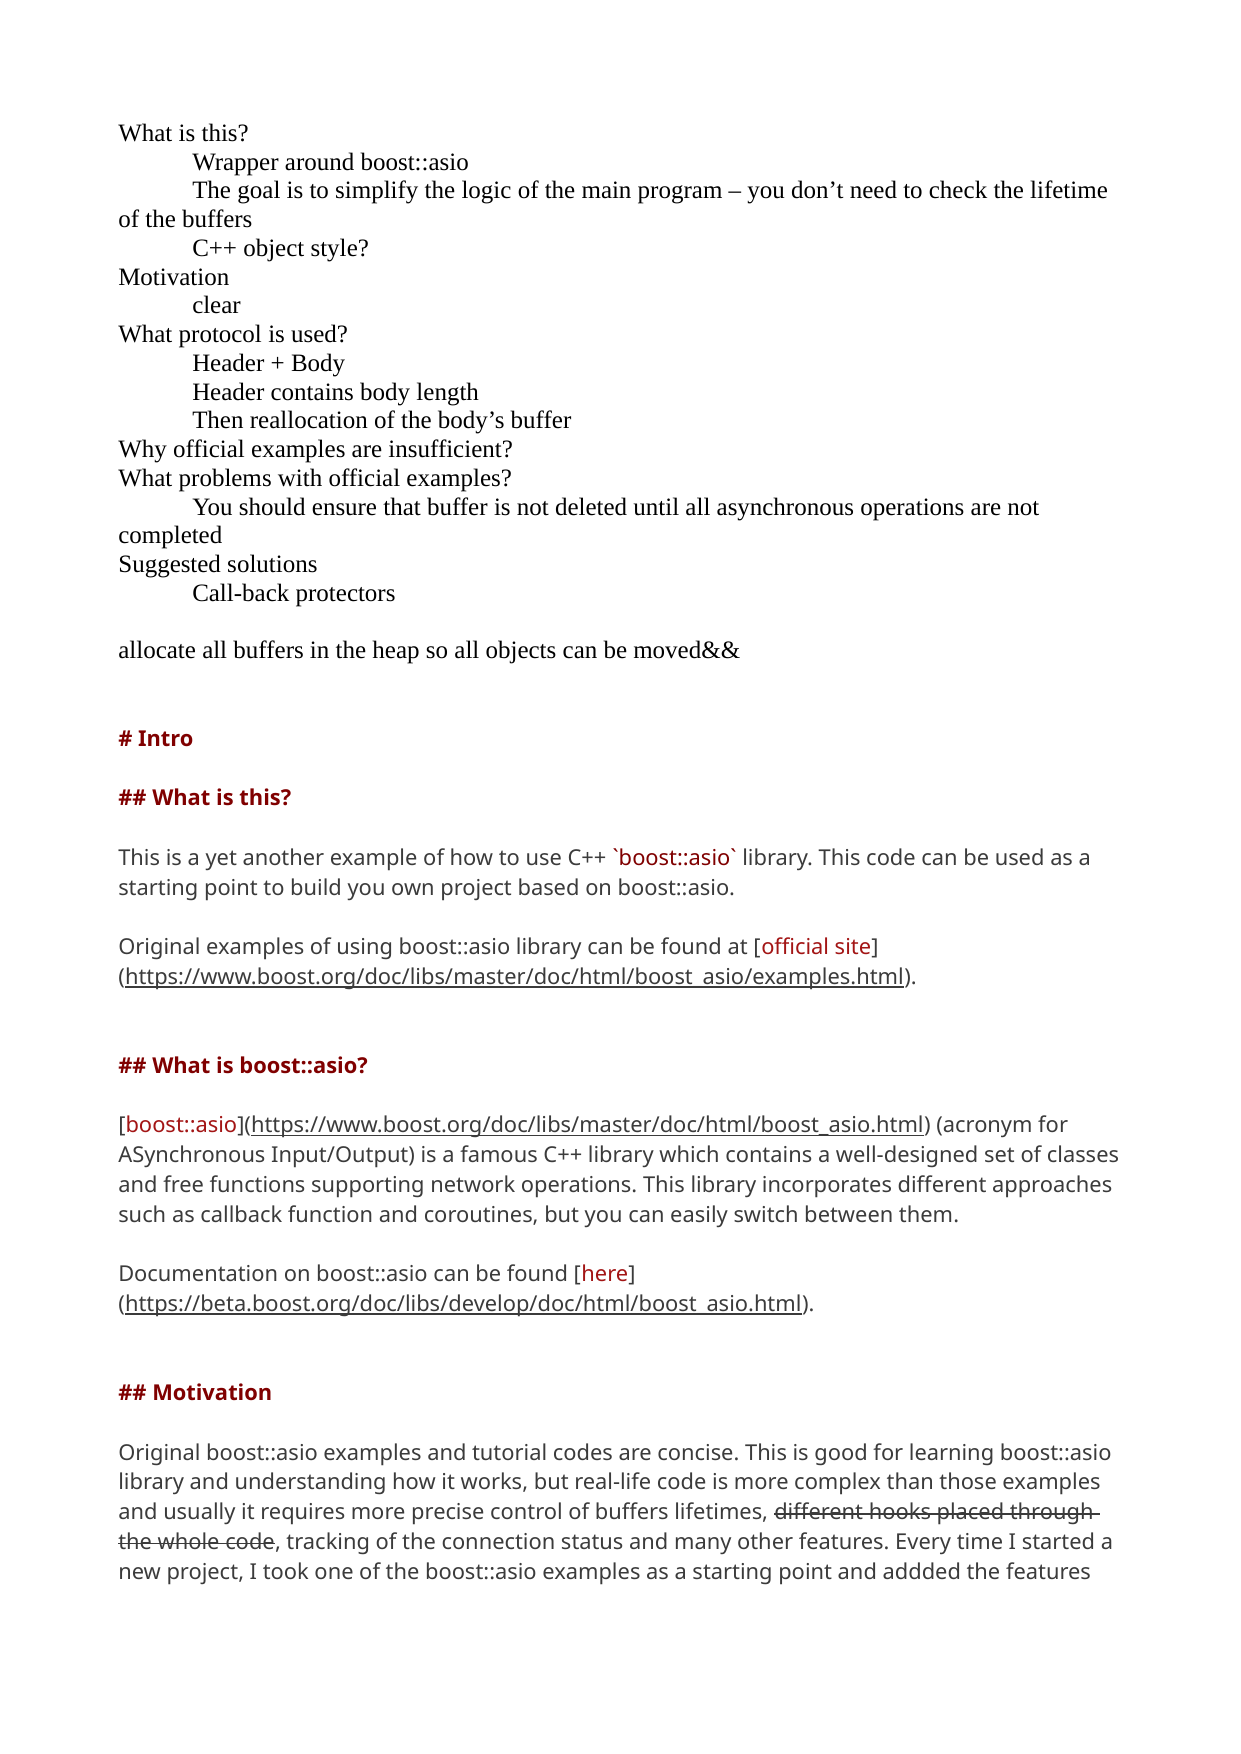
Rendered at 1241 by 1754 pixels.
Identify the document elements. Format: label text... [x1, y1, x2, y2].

text What is this? [118, 118, 1122, 147]
text ## What is boost::asio? [118, 1050, 1122, 1080]
text Why official examples are insufficient? [118, 434, 1122, 463]
text allocate all buffers in the heap so all objects can be moved&& [118, 636, 1122, 664]
text Wrapper around boost::asio [118, 147, 1122, 176]
text The goal is to simplify the logic of the main program – you don’t need to check the lifetime of the buffers [118, 176, 1122, 233]
text You should ensure that buffer is not deleted until all asynchronous operations are not completed [118, 492, 1122, 549]
text C++ object style? [118, 233, 1122, 262]
text Suggested solutions [118, 549, 1122, 578]
text Original examples of using boost::asio library can be found at [official site](https://www.boost.org/doc/libs/master/doc/html/boost_asio/examples.html). [118, 931, 1122, 991]
text ## What is this? [118, 782, 1122, 812]
text clear [118, 291, 1122, 319]
text What protocol is used? [118, 319, 1122, 348]
text ## Motivation [118, 1377, 1122, 1407]
text # Intro [118, 723, 1122, 753]
text Call-back protectors [118, 578, 1122, 607]
text [boost::asio](https://www.boost.org/doc/libs/master/doc/html/boost_asio.html) (acronym for ASynchronous Input/Output) is a famous C++ library which contains a well-designed set of classes and free functions supporting network operations. This library incorporates different approaches such as callback function and coroutines, but you can easily switch between them. [118, 1109, 1122, 1228]
text Header contains body length [118, 377, 1122, 406]
text Header + Body [118, 348, 1122, 377]
text Original boost::asio examples and tutorial codes are concise. This is good for learning boost::asio library and understanding how it works, but real-life code is more complex than those examples and usually it requires more precise control of buffers lifetimes, different hooks placed through the whole code, tracking of the connection status and many other features. Every time I started a new project, I took one of the boost::asio examples as a starting point and addded the features [118, 1436, 1122, 1585]
text Motivation [118, 262, 1122, 291]
text Documentation on boost::asio can be found [here](https://beta.boost.org/doc/libs/develop/doc/html/boost_asio.html). [118, 1258, 1122, 1318]
text This is a yet another example of how to use C++ `boost::asio` library. This code can be used as a starting point to build you own project based on boost::asio. [118, 842, 1122, 901]
text What problems with official examples? [118, 463, 1122, 492]
text Then reallocation of the body’s buffer [118, 406, 1122, 434]
